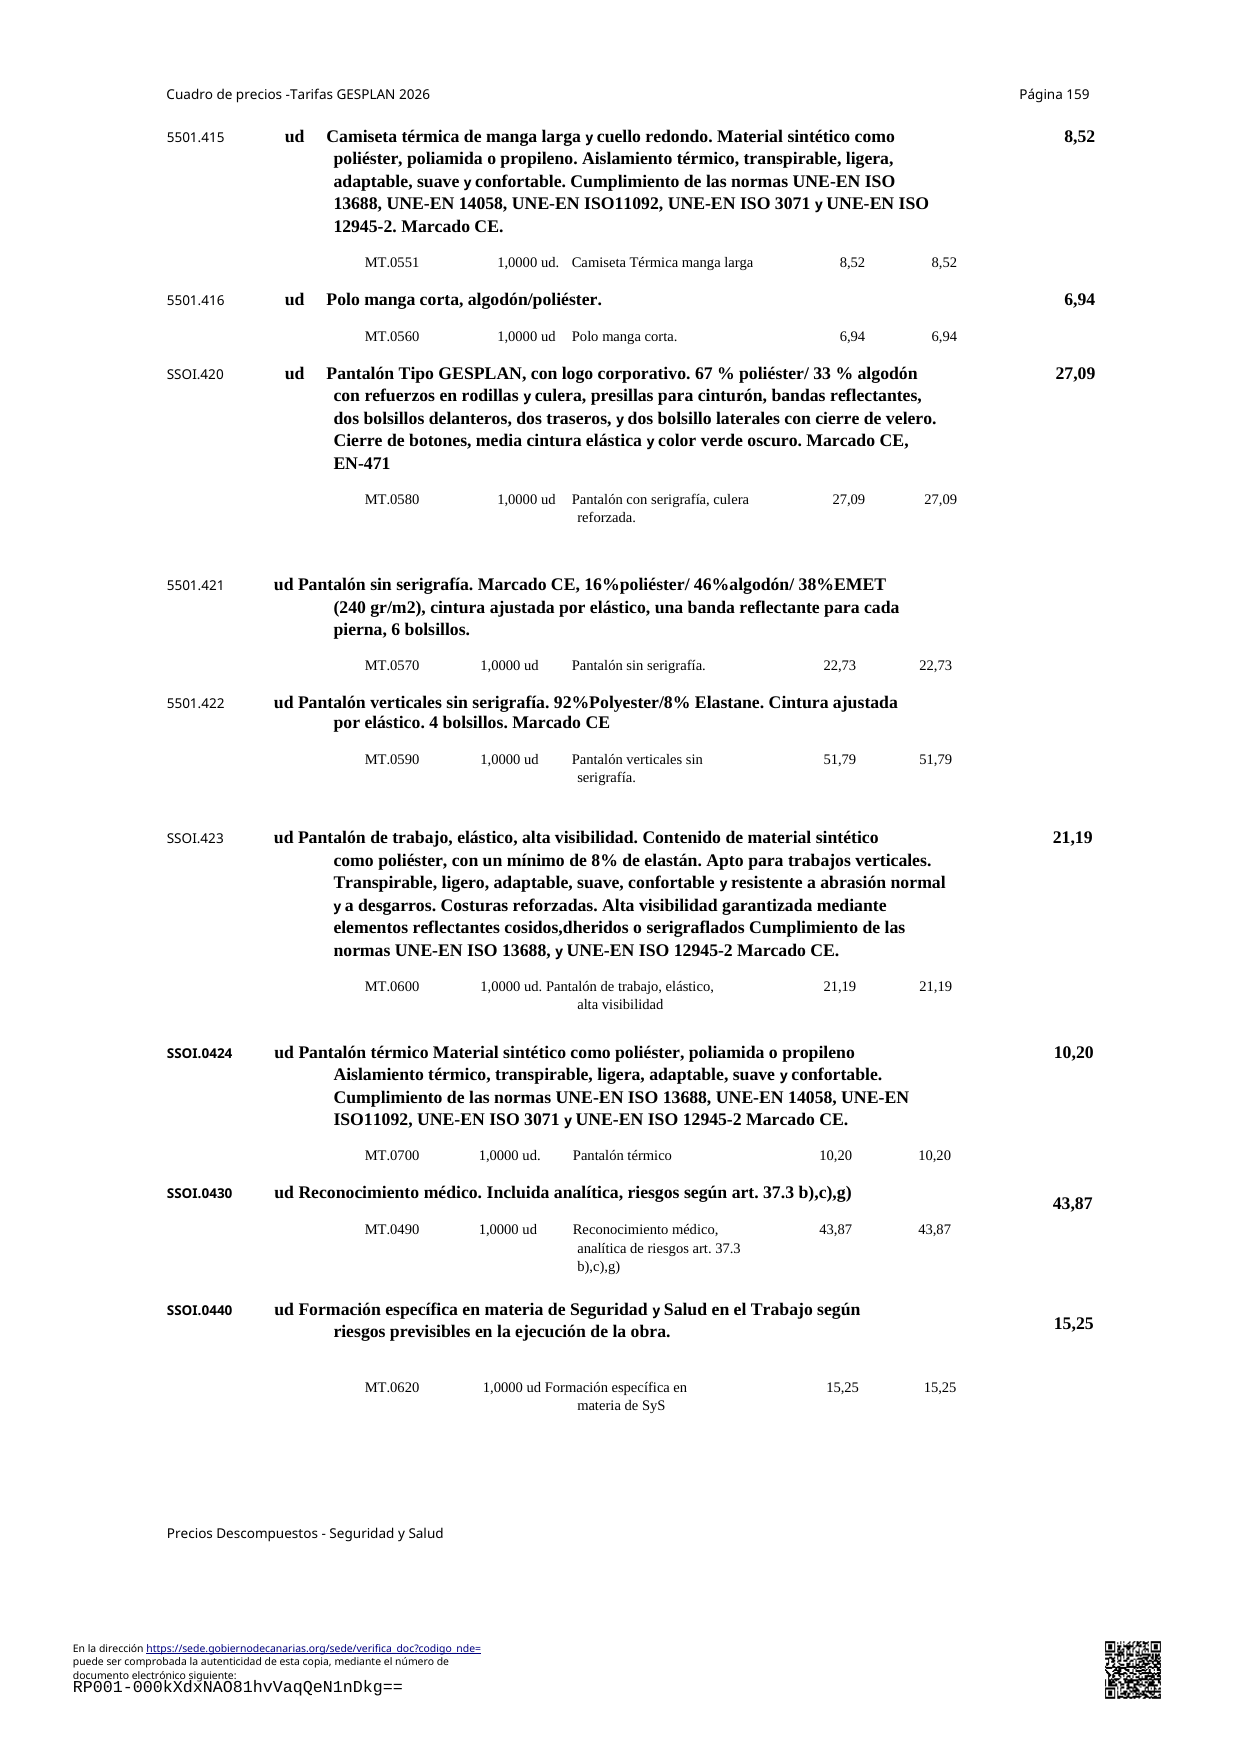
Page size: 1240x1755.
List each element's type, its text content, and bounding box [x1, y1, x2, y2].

text serigrafía. [577, 768, 1101, 786]
text MT.0590 1,0000 ud Pantalón verticales sin 51,79 51,79 [364, 749, 989, 768]
text poliéster, poliamida o propileno. Aislamiento térmico, transpirable, ligera, adaptable, suave y confortable. Cumplimiento de las normas UNE-EN ISO 13688, UNE-EN 14058, UNE-EN ISO11092, UNE-EN ISO 3071 y UNE-EN ISO 12945-2. Marcado CE. [333, 147, 1001, 237]
text Precios Descompuestos - Seguridad y Salud [167, 1527, 444, 1541]
text SSOI.0430 ud Reconocimiento médico. Incluida analítica, riesgos según art. 37.3 b),c),g) [167, 1184, 963, 1202]
text riesgos previsibles en la ejecución de la obra. [333, 1320, 963, 1342]
text En la dirección https://sede.gobiernodecanarias.org/sede/verifica_doc?codigo_nde= puede ser comprobada la autenticidad de esta copia, mediante el número de documento electrónico siguiente: RP001-000kXdxNAO81hvVaqQeN1nDkg== [73, 1641, 542, 1696]
text MT.0600 1,0000 ud. Pantalón de trabajo, elástico, 21,19 21,19 [364, 976, 1004, 995]
list ud Pantalón verticales sin serigrafía. 92%Polyester/8% Elastane. Cintura ajustada [167, 694, 989, 712]
text alta visibilidad [577, 995, 1101, 1013]
text Aislamiento térmico, transpirable, ligera, adaptable, suave y confortable. Cumplimiento de las normas UNE-EN ISO 13688, UNE-EN 14058, UNE-EN ISO11092, UNE-EN ISO 3071 y UNE-EN ISO 12945-2 Marcado CE. [333, 1063, 963, 1130]
text SSOI.0440 ud Formación específica en materia de Seguridad y Salud en el Trabajo según [167, 1297, 963, 1320]
list ud Pantalón Tipo GESPLAN, con logo corporativo. 67 % poliéster/ 33 % algodón 27,09 [167, 361, 1101, 384]
text 43,87 [1053, 1195, 1093, 1213]
text 21,19 [1053, 829, 1093, 847]
text EN-471 [333, 451, 1101, 474]
list ud Pantalón de trabajo, elástico, alta visibilidad. Contenido de material sintético [167, 826, 1004, 848]
text MT.0620 1,0000 ud Formación específica en 15,25 15,25 [364, 1377, 1101, 1396]
text con refuerzos en rodillas y culera, presillas para cinturón, bandas reflectantes, dos bolsillos delanteros, dos traseros, y dos bolsillo laterales con cierre de velero. [333, 384, 1001, 429]
text 15,25 [1054, 1315, 1094, 1333]
text Página 159 [1019, 89, 1089, 102]
list ud Polo manga corta, algodón/poliéster. 6,94 [167, 291, 1101, 309]
text MT.0490 1,0000 ud Reconocimiento médico, 43,87 43,87 [364, 1220, 963, 1238]
list ud Pantalón sin serigrafía. Marcado CE, 16%poliéster/ 46%algodón/ 38%EMET [167, 573, 989, 595]
text MT.0570 1,0000 ud Pantalón sin serigrafía. 22,73 22,73 [364, 659, 989, 674]
text MT.0580 1,0000 ud Pantalón con serigrafía, culera 27,09 27,09 [364, 489, 1101, 508]
text (240 gr/m2), cintura ajustada por elástico, una banda reflectante para cada pierna, 6 bolsillos. [333, 595, 1001, 640]
text por elástico. 4 bolsillos. Marcado CE [333, 714, 1101, 732]
text materia de SyS [577, 1396, 1101, 1414]
text 10,20 [1054, 1044, 1094, 1062]
text reforzada. [577, 508, 1101, 527]
text como poliéster, con un mínimo de 8% de elastán. Apto para trabajos verticales. Transpirable, ligero, adaptable, suave, confortable y resistente a abrasión normal y a desgarros. Costuras reforzadas. Alta visibilidad garantizada mediante elementos reflectantes cosidos,dheridos o serigraflados Cumplimiento de las normas UNE-EN ISO 13688, y UNE-EN ISO 12945-2 Marcado CE. [333, 848, 1001, 961]
text Cierre de botones, media cintura elástica y color verde oscuro. Marcado CE, [333, 429, 1101, 451]
text SSOI.0424 ud Pantalón térmico Material sintético como poliéster, poliamida o propileno [167, 1040, 963, 1063]
list ud Camiseta térmica de manga larga y cuello redondo. Material sintético como 8,52 [167, 124, 1101, 147]
text analítica de riesgos art. 37.3 b),c),g) [577, 1238, 750, 1276]
text MT.0700 1,0000 ud. Pantalón térmico 10,20 10,20 [364, 1149, 963, 1164]
text MT.0551 1,0000 ud. Camiseta Térmica manga larga 8,52 8,52 [364, 256, 1101, 270]
text MT.0560 1,0000 ud Polo manga corta. 6,94 6,94 [364, 329, 1101, 344]
text Cuadro de precios -Tarifas GESPLAN 2026 [166, 89, 430, 102]
